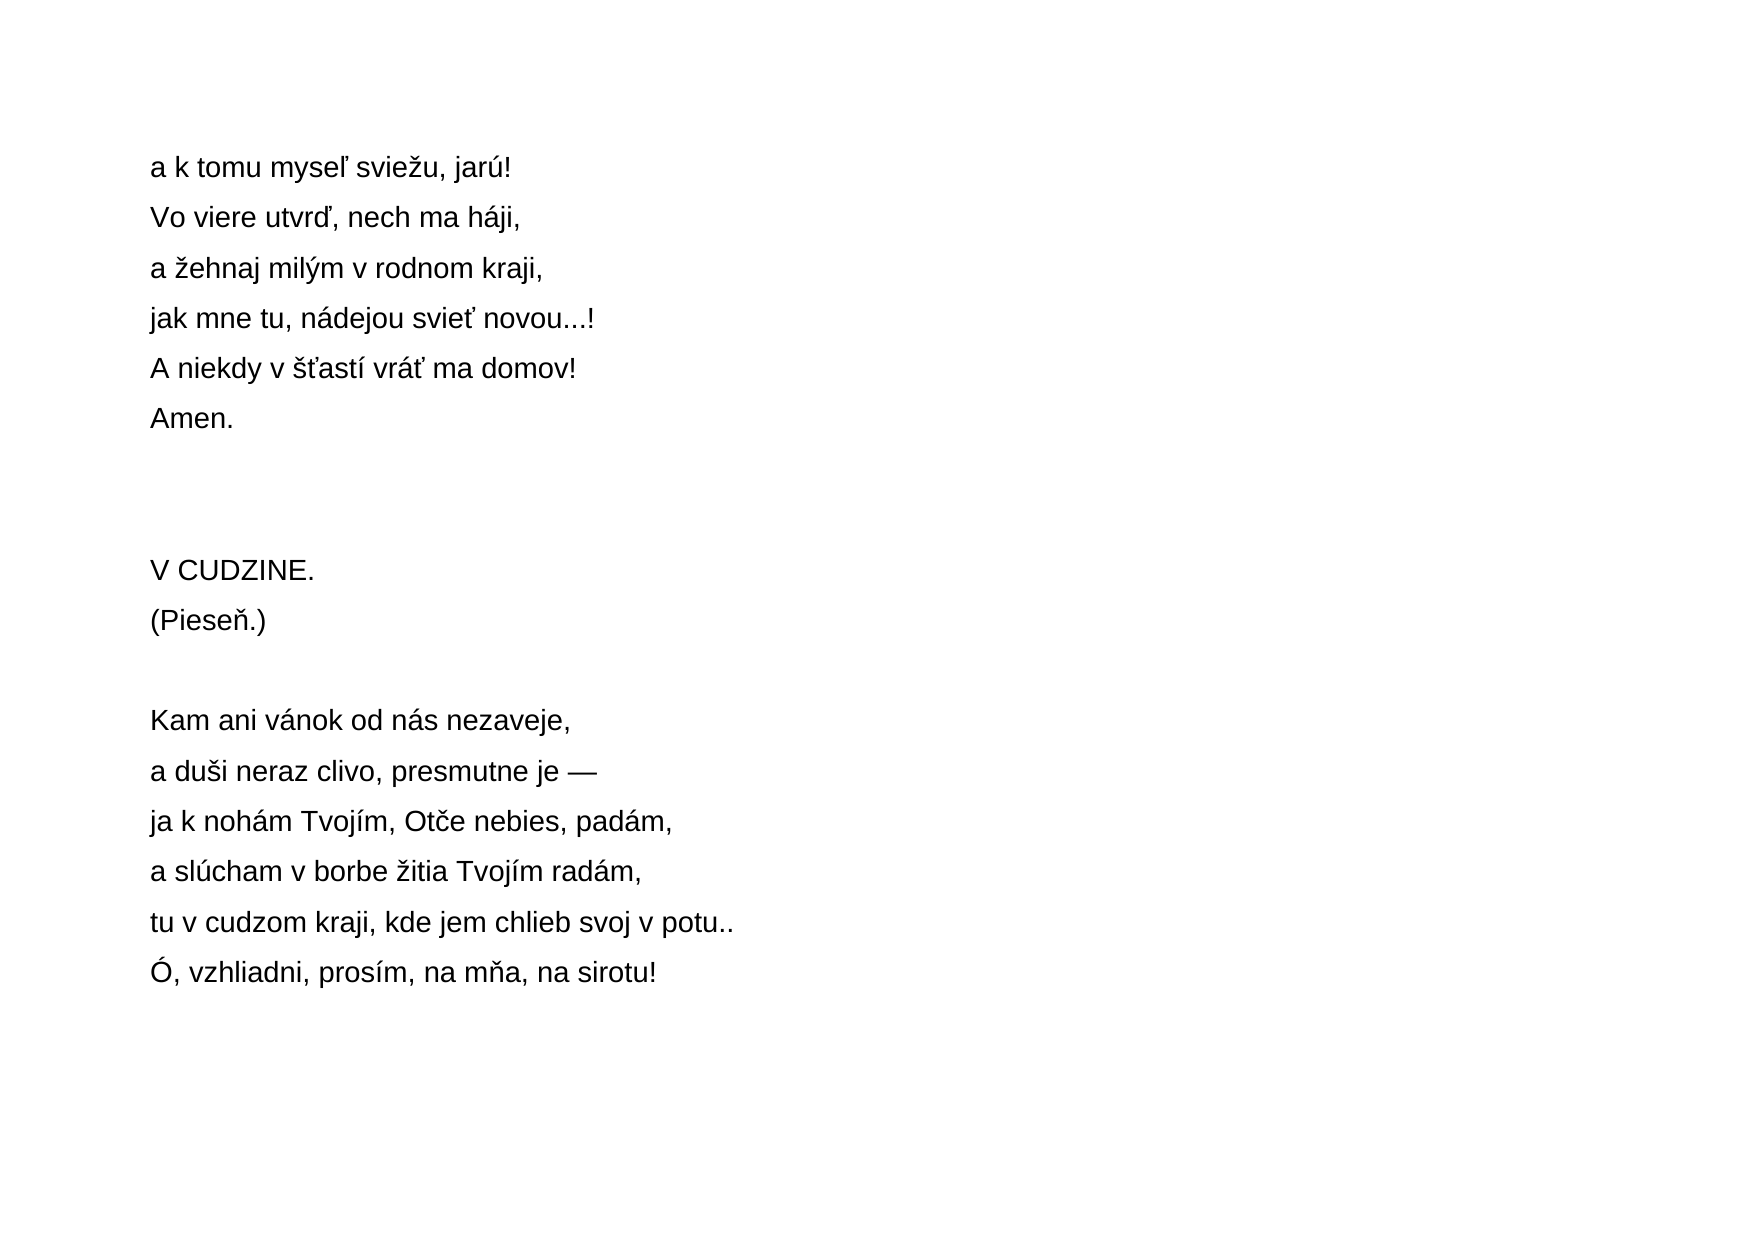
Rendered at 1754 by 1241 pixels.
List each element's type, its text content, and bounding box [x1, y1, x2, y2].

subtitle V CUDZINE. [150, 552, 1243, 586]
text Vo viere utvrď, nech ma háji, [150, 200, 1243, 234]
text Ó, vzhliadni, prosím, na mňa, na sirotu! [150, 955, 1243, 988]
text a žehnaj milým v rodnom kraji, [150, 251, 1243, 284]
text Kam ani vánok od nás nezaveje, [150, 703, 1243, 737]
text A niekdy v šťastí vráť ma domov! [150, 351, 1243, 385]
text a slúcham v borbe žitia Tvojím radám, [150, 854, 1243, 888]
text ja k nohám Tvojím, Otče nebies, padám, [150, 804, 1243, 838]
text jak mne tu, nádejou svieť novou...! [150, 301, 1243, 334]
text a duši neraz clivo, presmutne je — [150, 754, 1243, 787]
text tu v cudzom kraji, kde jem chlieb svoj v potu.. [150, 905, 1243, 938]
text (Pieseň.) [150, 603, 1243, 636]
text Amen. [150, 402, 1243, 435]
text a k tomu myseľ sviežu, jarú! [150, 150, 1243, 183]
